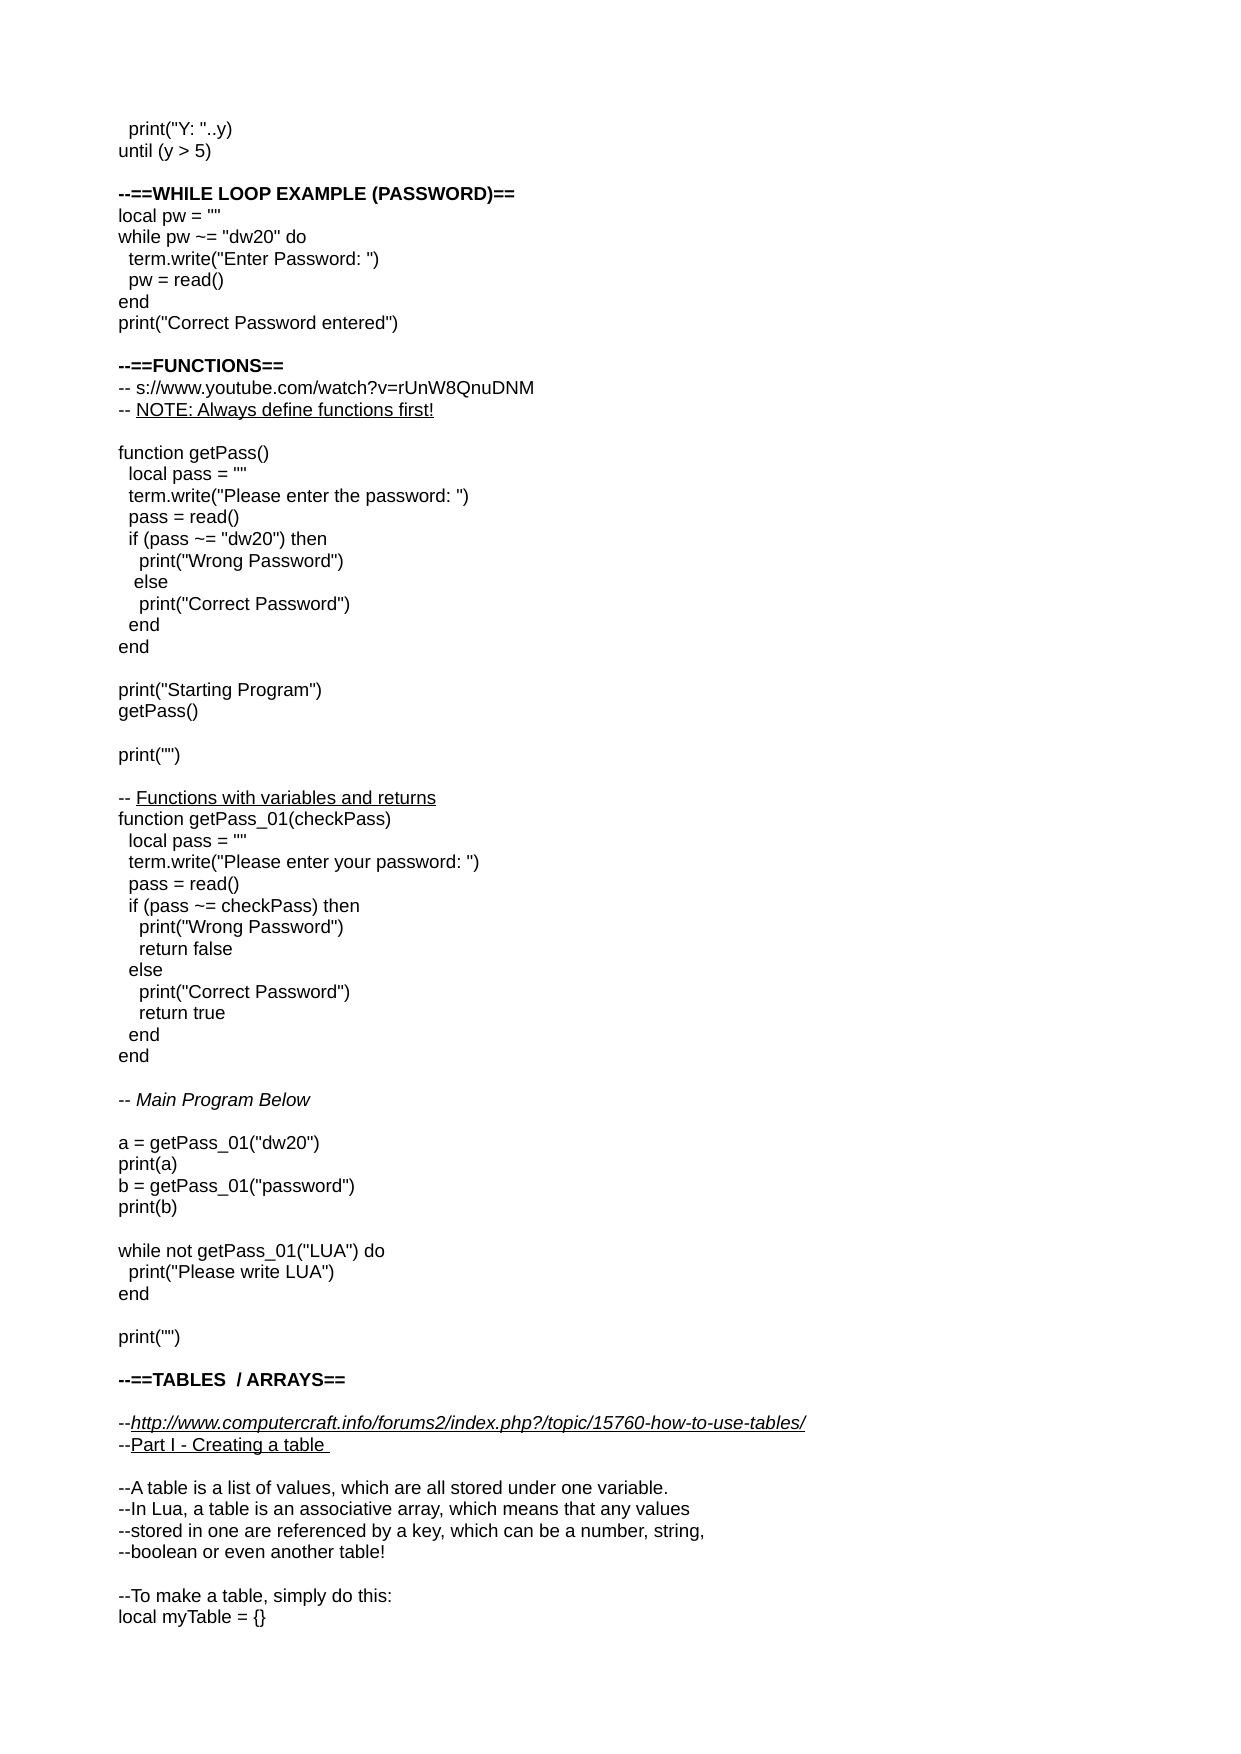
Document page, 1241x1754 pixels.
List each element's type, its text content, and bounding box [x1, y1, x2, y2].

text --==WHILE LOOP EXAMPLE (PASSWORD)== [118, 183, 1122, 204]
text --==FUNCTIONS== -- s://www.youtube.com/watch?v=rUnW8QnuDNM -- NOTE: Always define functions first! function getPass() local pass = "" term.write("Please enter the password: ") pass = read() if (pass ~= "dw20") then print("Wrong Password") else print("Correct Password") end end print("Starting Program") getPass() print("") -- Functions with variables and returns function getPass_01(checkPass) local pass = "" term.write("Please enter your password: ") pass = read() if (pass ~= checkPass) then print("Wrong Password") return false else print("Correct Password") return true end end -- Main Program Below a = getPass_01("dw20") print(a) b = getPass_01("password") print(b) while not getPass_01("LUA") do print("Please write LUA") end print("") --==TABLES / ARRAYS== [118, 355, 1122, 1390]
text print("Y: "..y) until (y > 5) [118, 118, 1122, 183]
text --http://www.computercraft.info/forums2/index.php?/topic/15760-how-to-use-tables/ --Part I - Creating a table --A table is a list of values, which are all stored under one variable. --In Lua, a table is an associative array, which means that any values --stored in one are referenced by a key, which can be a number, string, --boolean or even another table! --To make a table, simply do this: local myTable = {} [118, 1412, 1122, 1627]
text local pw = "" while pw ~= "dw20" do term.write("Enter Password: ") pw = read() end print("Correct Password entered") [118, 204, 1122, 355]
